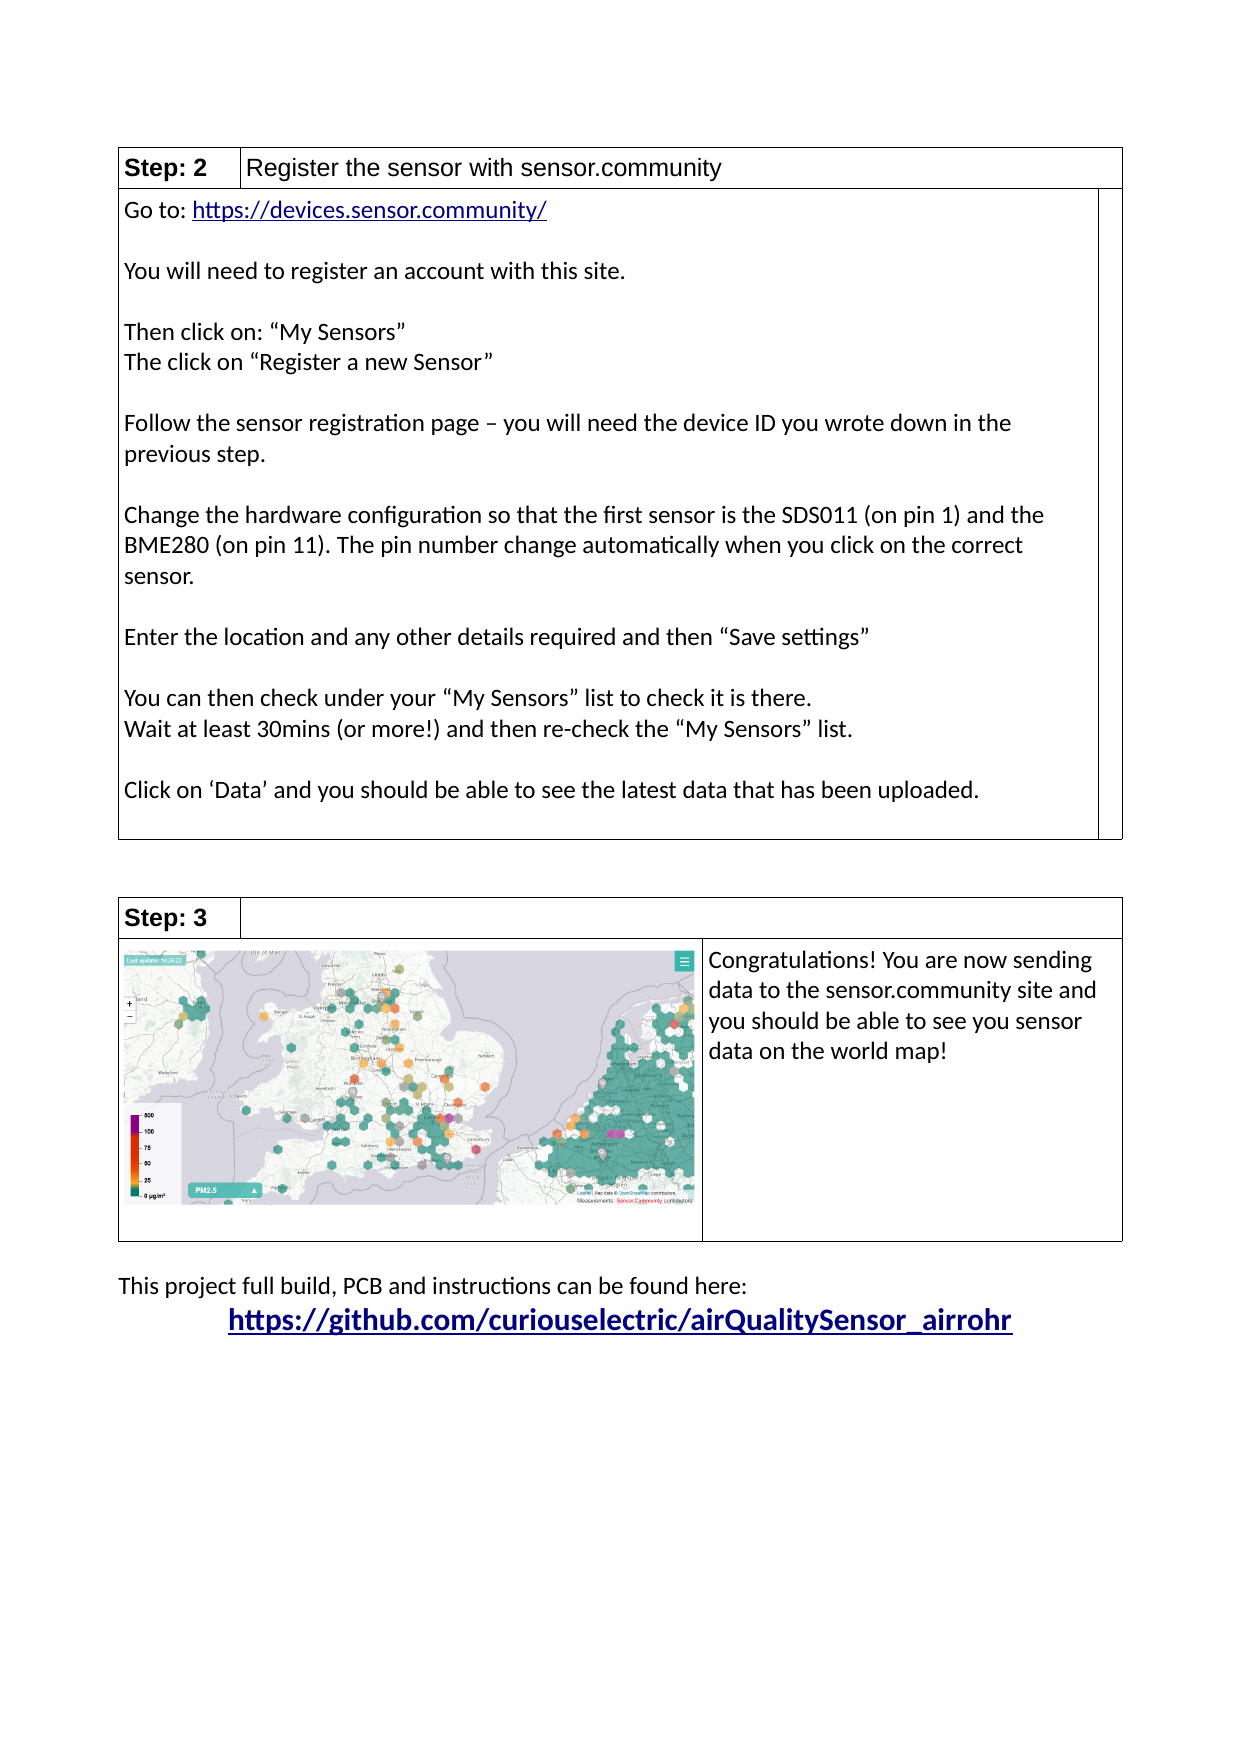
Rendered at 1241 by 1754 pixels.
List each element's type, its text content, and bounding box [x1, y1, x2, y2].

table_header Register the sensor with sensor.community [241, 148, 1122, 188]
table_header Step: 3 [119, 898, 240, 937]
text https://github.com/curiouselectric/airQualitySensor_airrohr [118, 1301, 1122, 1339]
table_cell Congratulations! You are now sending data to the sensor.community site and you should be able to see you sensor data on the world map! [703, 939, 1122, 1241]
table_header [241, 898, 1122, 937]
table_cell Go to: https://devices.sensor.community/ You will need to register an account with this site. Then click on: “My Sensors” The click on “Register a new Sensor” Follow the sensor registration page – you will need the device ID you wrote down in the previous step. Change the hardware configuration so that the first sensor is the SDS011 (on pin 1) and the BME280 (on pin 11). The pin number change automatically when you click on the correct sensor. Enter the location and any other details required and then “Save settings” You can then check under your “My Sensors” list to check it is there. Wait at least 30mins (or more!) and then re-check the “My Sensors” list. Click on ‘Data’ and you should be able to see the latest data that has been uploaded. [119, 189, 1098, 839]
table_header Step: 2 [119, 148, 240, 188]
table_cell [119, 939, 702, 1241]
table_cell [1099, 189, 1122, 839]
text This project full build, PCB and instructions can be found here: [118, 1270, 1122, 1301]
